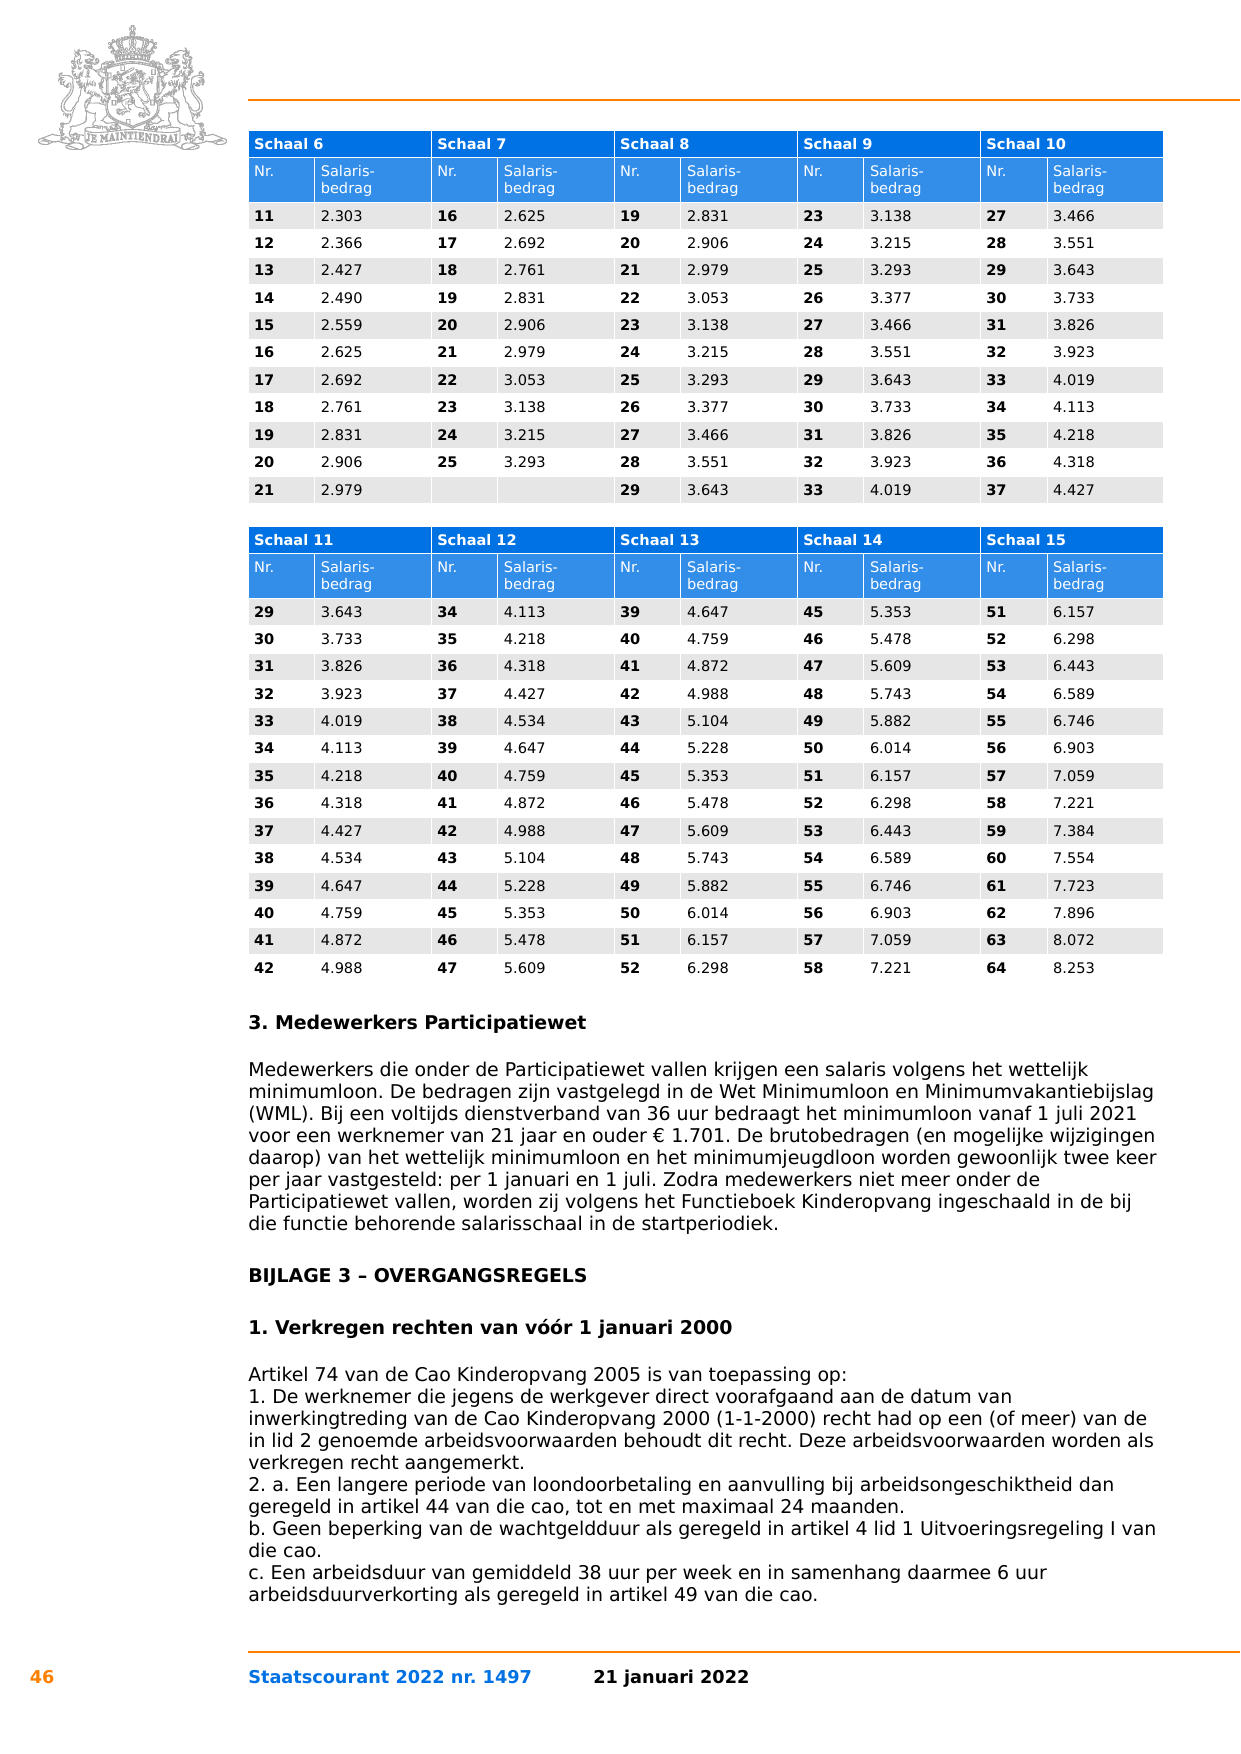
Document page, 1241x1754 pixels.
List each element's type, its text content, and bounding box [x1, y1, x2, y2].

table_cell 3.551 [1048, 230, 1163, 256]
table_cell 43 [615, 708, 680, 735]
subtitle BIJLAGE 3 – OVERGANGSREGELS [248, 1265, 1163, 1287]
table_cell 23 [615, 312, 680, 339]
table_cell 6.157 [1048, 599, 1163, 625]
table_cell Salaris- bedrag [681, 158, 797, 202]
table_cell 18 [249, 395, 314, 421]
table_cell 46 [798, 626, 863, 652]
table_cell Salaris- bedrag [1048, 158, 1163, 202]
table_cell 3.466 [864, 312, 980, 339]
table_cell Nr. [432, 158, 497, 202]
table_cell 3.923 [864, 449, 980, 476]
table_cell 5.353 [864, 599, 980, 625]
subtitle 3. Medewerkers Participatiewet [248, 1012, 1163, 1034]
table_cell 2.979 [681, 258, 797, 284]
table_cell 31 [981, 312, 1047, 339]
table_cell 34 [249, 736, 314, 762]
table_cell 6.298 [864, 791, 980, 817]
table_cell 6.157 [681, 928, 797, 954]
table_cell 16 [249, 340, 314, 366]
table_cell 24 [615, 340, 680, 366]
table_cell 29 [798, 367, 863, 393]
table_header Schaal 9 [798, 131, 980, 157]
table_cell 45 [432, 900, 497, 926]
table_cell 4.113 [498, 599, 614, 625]
table_cell 50 [798, 736, 863, 762]
table_cell 2.831 [681, 203, 797, 229]
table_cell 4.113 [1048, 395, 1163, 421]
table_cell 4.218 [498, 626, 614, 652]
table_cell 7.554 [1048, 845, 1163, 872]
table_cell 50 [615, 900, 680, 926]
table_cell 6.589 [864, 845, 980, 872]
table_cell Nr. [798, 554, 863, 598]
table_header Schaal 7 [432, 131, 614, 157]
table_header Schaal 14 [798, 527, 980, 553]
table_cell Nr. [249, 158, 314, 202]
table_cell 47 [798, 654, 863, 680]
table_cell 33 [249, 708, 314, 735]
table_cell 4.988 [681, 681, 797, 707]
table_cell 3.215 [498, 422, 614, 448]
table_cell 39 [432, 736, 497, 762]
table_cell 39 [249, 873, 314, 899]
table_cell 5.353 [681, 763, 797, 789]
table_cell 49 [798, 708, 863, 735]
table_cell 4.019 [1048, 367, 1163, 393]
subtitle 1. Verkregen rechten van vóór 1 januari 2000 [248, 1317, 1163, 1339]
table_cell 5.104 [681, 708, 797, 735]
table_cell Nr. [981, 158, 1047, 202]
table_cell 45 [615, 763, 680, 789]
table_cell 41 [249, 928, 314, 954]
table_cell 23 [432, 395, 497, 421]
table_cell 4.872 [498, 791, 614, 817]
table_cell 5.478 [864, 626, 980, 652]
table_cell 28 [615, 449, 680, 476]
table_cell 48 [798, 681, 863, 707]
table_cell 36 [432, 654, 497, 680]
table_cell 6.746 [864, 873, 980, 899]
table_cell 29 [981, 258, 1047, 284]
table_cell 61 [981, 873, 1047, 899]
table_cell 3.923 [315, 681, 431, 707]
table_cell 3.826 [1048, 312, 1163, 339]
table_cell 30 [798, 395, 863, 421]
table_cell 3.551 [681, 449, 797, 476]
table_cell 51 [981, 599, 1047, 625]
table_cell 44 [615, 736, 680, 762]
table_cell 2.761 [498, 258, 614, 284]
table_cell 7.384 [1048, 818, 1163, 844]
text 2. a. Een langere periode van loondoorbetaling en aanvulling bij arbeidsongeschiktheid dan geregeld in artikel 44 van die cao, tot en met maximaal 24 maanden. [248, 1474, 1163, 1518]
table_cell 4.218 [1048, 422, 1163, 448]
table_cell 54 [981, 681, 1047, 707]
table_cell 45 [798, 599, 863, 625]
table_cell Nr. [615, 158, 680, 202]
table_cell 2.761 [315, 395, 431, 421]
table_cell 4.427 [315, 818, 431, 844]
table_cell 4.019 [864, 477, 980, 503]
table_cell 31 [249, 654, 314, 680]
table_cell 7.896 [1048, 900, 1163, 926]
table_cell 11 [249, 203, 314, 229]
table_cell 33 [981, 367, 1047, 393]
table_cell 64 [981, 955, 1047, 981]
table_cell 3.053 [681, 285, 797, 311]
table_cell [432, 477, 497, 503]
table_cell 3.466 [681, 422, 797, 448]
table_cell 23 [798, 203, 863, 229]
table_header Schaal 11 [249, 527, 431, 553]
table_cell 2.625 [498, 203, 614, 229]
table_cell 6.157 [864, 763, 980, 789]
table_cell Nr. [798, 158, 863, 202]
table_cell 16 [432, 203, 497, 229]
table_cell 5.353 [498, 900, 614, 926]
table_cell 55 [798, 873, 863, 899]
table_cell 6.014 [681, 900, 797, 926]
table_cell 29 [249, 599, 314, 625]
table_cell 53 [981, 654, 1047, 680]
table_cell 37 [981, 477, 1047, 503]
table_cell 20 [615, 230, 680, 256]
table_cell 5.228 [498, 873, 614, 899]
table_cell 40 [615, 626, 680, 652]
table_cell 4.113 [315, 736, 431, 762]
table_cell 38 [432, 708, 497, 735]
table_cell 3.643 [315, 599, 431, 625]
table_cell 3.643 [1048, 258, 1163, 284]
table_cell Nr. [249, 554, 314, 598]
table_cell 51 [798, 763, 863, 789]
table_cell 53 [798, 818, 863, 844]
table_cell 4.872 [315, 928, 431, 954]
text c. Een arbeidsduur van gemiddeld 38 uur per week en in samenhang daarmee 6 uur arbeidsduurverkorting als geregeld in artikel 49 van die cao. [248, 1562, 1163, 1606]
table_header Schaal 10 [981, 131, 1163, 157]
table_cell 26 [798, 285, 863, 311]
table_cell 8.253 [1048, 955, 1163, 981]
table_cell 6.443 [1048, 654, 1163, 680]
table_cell 25 [798, 258, 863, 284]
table_cell 34 [981, 395, 1047, 421]
table_cell 6.298 [1048, 626, 1163, 652]
table_cell 12 [249, 230, 314, 256]
table_cell 52 [798, 791, 863, 817]
table_cell 38 [249, 845, 314, 872]
table_cell 5.478 [498, 928, 614, 954]
table_cell 3.733 [1048, 285, 1163, 311]
table_cell 47 [432, 955, 497, 981]
text Medewerkers die onder de Participatiewet vallen krijgen een salaris volgens het wettelijk minimumloon. De bedragen zijn vastgelegd in de Wet Minimumloon en Minimumvakantiebijslag (WML). Bij een voltijds dienstverband van 36 uur bedraagt het minimumloon vanaf 1 juli 2021 voor een werknemer van 21 jaar en ouder € 1.701. De brutobedragen (en mogelijke wijzigingen daarop) van het wettelijk minimumloon en het minimumjeugdloon worden gewoonlijk twee keer per jaar vastgesteld: per 1 januari en 1 juli. Zodra medewerkers niet meer onder de Participatiewet vallen, worden zij volgens het Functieboek Kinderopvang ingeschaald in de bij die functie behorende salarisschaal in de startperiodiek. [248, 1059, 1163, 1235]
table_cell 4.534 [498, 708, 614, 735]
table_cell Salaris- bedrag [681, 554, 797, 598]
table_cell 40 [432, 763, 497, 789]
table_cell 37 [249, 818, 314, 844]
table_cell 5.882 [864, 708, 980, 735]
table_cell 2.366 [315, 230, 431, 256]
table_cell 19 [615, 203, 680, 229]
table_cell 19 [249, 422, 314, 448]
table_cell 26 [615, 395, 680, 421]
table_cell 56 [981, 736, 1047, 762]
table_cell 5.882 [681, 873, 797, 899]
table_cell 63 [981, 928, 1047, 954]
table_cell 56 [798, 900, 863, 926]
table_cell 36 [981, 449, 1047, 476]
table_cell 2.559 [315, 312, 431, 339]
picture [38, 25, 227, 150]
table_cell 4.647 [498, 736, 614, 762]
table_cell 5.743 [681, 845, 797, 872]
table_cell 5.609 [681, 818, 797, 844]
table_cell 22 [615, 285, 680, 311]
table_cell 4.759 [681, 626, 797, 652]
table_cell 28 [798, 340, 863, 366]
table_cell 2.979 [498, 340, 614, 366]
table_cell 4.427 [1048, 477, 1163, 503]
table_cell 33 [798, 477, 863, 503]
table_header Schaal 6 [249, 131, 431, 157]
table_cell 4.759 [498, 763, 614, 789]
table_cell 43 [432, 845, 497, 872]
table_cell 32 [249, 681, 314, 707]
table_cell 27 [981, 203, 1047, 229]
table_cell 6.298 [681, 955, 797, 981]
table_cell 20 [249, 449, 314, 476]
table_cell Salaris- bedrag [1048, 554, 1163, 598]
table_cell 7.221 [1048, 791, 1163, 817]
table_cell 54 [798, 845, 863, 872]
table_cell 4.318 [315, 791, 431, 817]
table_cell 25 [432, 449, 497, 476]
table_cell 51 [615, 928, 680, 954]
table_cell 3.138 [498, 395, 614, 421]
table_header Schaal 13 [615, 527, 797, 553]
table_cell Salaris- bedrag [498, 554, 614, 598]
table_cell 2.906 [315, 449, 431, 476]
table_cell 2.831 [498, 285, 614, 311]
table_cell 3.138 [864, 203, 980, 229]
table_cell 3.053 [498, 367, 614, 393]
text 1. De werknemer die jegens de werkgever direct voorafgaand aan de datum van inwerkingtreding van de Cao Kinderopvang 2000 (1-1-2000) recht had op een (of meer) van de in lid 2 genoemde arbeidsvoorwaarden behoudt dit recht. Deze arbeidsvoorwaarden worden als verkregen recht aangemerkt. [248, 1386, 1163, 1474]
text b. Geen beperking van de wachtgeldduur als geregeld in artikel 4 lid 1 Uitvoeringsregeling I van die cao. [248, 1518, 1163, 1562]
table_cell 3.826 [315, 654, 431, 680]
table_cell 18 [432, 258, 497, 284]
table_cell 59 [981, 818, 1047, 844]
table_cell 48 [615, 845, 680, 872]
table_cell Salaris- bedrag [498, 158, 614, 202]
table_cell 20 [432, 312, 497, 339]
table_cell 4.318 [498, 654, 614, 680]
table_cell 4.318 [1048, 449, 1163, 476]
table_cell 4.759 [315, 900, 431, 926]
table_cell 4.427 [498, 681, 614, 707]
table_cell 30 [981, 285, 1047, 311]
table_cell 3.377 [864, 285, 980, 311]
table_cell 3.733 [315, 626, 431, 652]
table_cell 46 [432, 928, 497, 954]
table_cell 35 [249, 763, 314, 789]
table_cell 4.988 [498, 818, 614, 844]
table_cell 2.692 [315, 367, 431, 393]
table_cell 7.221 [864, 955, 980, 981]
table_cell 30 [249, 626, 314, 652]
table_cell 46 [615, 791, 680, 817]
table_cell 42 [615, 681, 680, 707]
table_cell 42 [432, 818, 497, 844]
table_cell 19 [432, 285, 497, 311]
table_cell 4.988 [315, 955, 431, 981]
table_cell 4.872 [681, 654, 797, 680]
table_cell 60 [981, 845, 1047, 872]
table_cell 47 [615, 818, 680, 844]
table_cell 5.609 [864, 654, 980, 680]
table_cell Nr. [615, 554, 680, 598]
table_cell 5.478 [681, 791, 797, 817]
table_cell 5.104 [498, 845, 614, 872]
table_cell Nr. [981, 554, 1047, 598]
table_cell 24 [798, 230, 863, 256]
table_cell 25 [615, 367, 680, 393]
table_cell 62 [981, 900, 1047, 926]
table_cell 2.625 [315, 340, 431, 366]
table_cell 3.293 [681, 367, 797, 393]
table_cell 2.490 [315, 285, 431, 311]
table_cell 21 [249, 477, 314, 503]
table_cell 58 [981, 791, 1047, 817]
table_cell 21 [615, 258, 680, 284]
table_cell Salaris- bedrag [315, 158, 431, 202]
table_cell 55 [981, 708, 1047, 735]
table_cell 42 [249, 955, 314, 981]
table_cell 37 [432, 681, 497, 707]
table_cell 8.072 [1048, 928, 1163, 954]
table_cell 2.906 [498, 312, 614, 339]
table_cell 22 [432, 367, 497, 393]
table_cell 2.979 [315, 477, 431, 503]
table_cell 32 [981, 340, 1047, 366]
table_cell 24 [432, 422, 497, 448]
table_cell 32 [798, 449, 863, 476]
table_cell 17 [249, 367, 314, 393]
table_cell 52 [981, 626, 1047, 652]
table_cell 3.923 [1048, 340, 1163, 366]
table_cell 36 [249, 791, 314, 817]
table_cell 58 [798, 955, 863, 981]
table_cell [498, 477, 614, 503]
table_cell 2.427 [315, 258, 431, 284]
text Artikel 74 van de Cao Kinderopvang 2005 is van toepassing op: [248, 1364, 1163, 1386]
table_cell 3.643 [864, 367, 980, 393]
table_cell 31 [798, 422, 863, 448]
table_cell 27 [798, 312, 863, 339]
table_cell Nr. [432, 554, 497, 598]
table_cell 6.746 [1048, 708, 1163, 735]
table_cell 3.138 [681, 312, 797, 339]
table_cell 3.733 [864, 395, 980, 421]
table_cell 57 [798, 928, 863, 954]
table_cell 49 [615, 873, 680, 899]
table_cell 3.215 [864, 230, 980, 256]
table_cell 6.903 [1048, 736, 1163, 762]
table_cell 4.647 [681, 599, 797, 625]
table_cell 17 [432, 230, 497, 256]
table_cell 44 [432, 873, 497, 899]
table_cell 3.215 [681, 340, 797, 366]
table_cell 5.228 [681, 736, 797, 762]
table_cell 6.014 [864, 736, 980, 762]
table_cell Salaris- bedrag [315, 554, 431, 598]
table_cell 41 [432, 791, 497, 817]
table_cell 3.826 [864, 422, 980, 448]
table_cell 6.443 [864, 818, 980, 844]
table_cell 7.059 [1048, 763, 1163, 789]
table_cell 3.551 [864, 340, 980, 366]
table_cell 4.647 [315, 873, 431, 899]
table_cell 34 [432, 599, 497, 625]
table_cell 40 [249, 900, 314, 926]
table_cell 21 [432, 340, 497, 366]
table_cell 6.903 [864, 900, 980, 926]
table_cell 7.723 [1048, 873, 1163, 899]
table_cell 27 [615, 422, 680, 448]
table_header Schaal 15 [981, 527, 1163, 553]
table_cell 29 [615, 477, 680, 503]
table_cell 39 [615, 599, 680, 625]
table_cell 13 [249, 258, 314, 284]
table_cell 6.589 [1048, 681, 1163, 707]
table_cell Salaris- bedrag [864, 158, 980, 202]
table_cell 4.019 [315, 708, 431, 735]
table_cell 28 [981, 230, 1047, 256]
table_cell Salaris- bedrag [864, 554, 980, 598]
table_cell 14 [249, 285, 314, 311]
table_cell 2.906 [681, 230, 797, 256]
table_cell 5.743 [864, 681, 980, 707]
table_cell 3.293 [498, 449, 614, 476]
table_cell 7.059 [864, 928, 980, 954]
table_cell 15 [249, 312, 314, 339]
table_cell 2.692 [498, 230, 614, 256]
table_cell 3.643 [681, 477, 797, 503]
table_cell 41 [615, 654, 680, 680]
table_cell 52 [615, 955, 680, 981]
table_cell 3.377 [681, 395, 797, 421]
table_cell 35 [432, 626, 497, 652]
table_header Schaal 12 [432, 527, 614, 553]
table_cell 4.534 [315, 845, 431, 872]
table_cell 35 [981, 422, 1047, 448]
table_cell 2.303 [315, 203, 431, 229]
table_cell 5.609 [498, 955, 614, 981]
table_cell 57 [981, 763, 1047, 789]
table_header Schaal 8 [615, 131, 797, 157]
table_cell 4.218 [315, 763, 431, 789]
table_cell 2.831 [315, 422, 431, 448]
table_cell 3.466 [1048, 203, 1163, 229]
table_cell 3.293 [864, 258, 980, 284]
